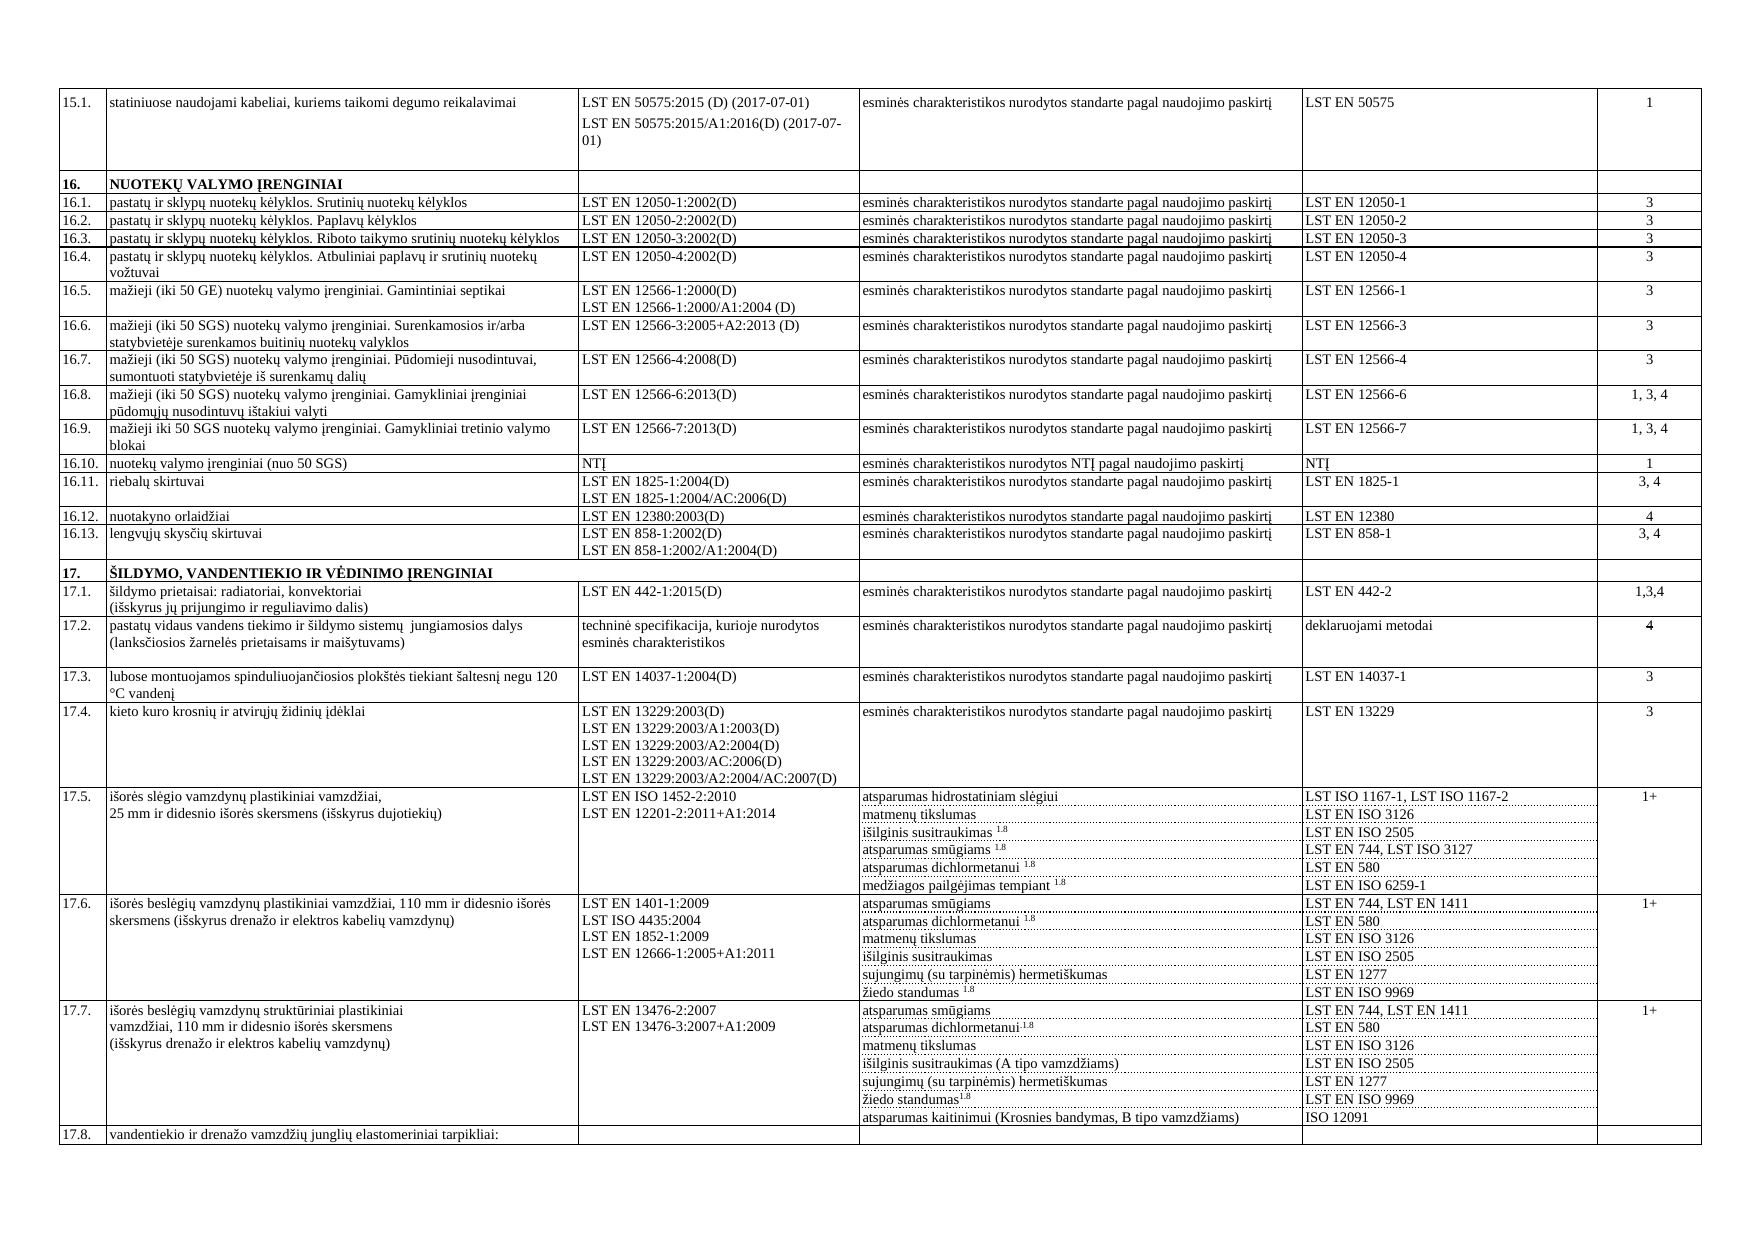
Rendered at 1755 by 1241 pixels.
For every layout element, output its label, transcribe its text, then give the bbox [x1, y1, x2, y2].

table_cell 1+ [1598, 1001, 1701, 1125]
table_cell pastatų ir sklypų nuotekų kėlyklos. Paplavų kėlyklos [107, 212, 578, 228]
table_cell esminės charakteristikos nurodytos standarte pagal naudojimo paskirtį [860, 473, 1302, 506]
table_cell 16.1. [60, 194, 106, 211]
table_cell 16.10. [60, 455, 106, 472]
table_cell LST EN ISO 1452-2:2010 LST EN 12201-2:2011+A1:2014 [579, 788, 859, 893]
table_cell [860, 171, 1302, 193]
table_cell išilginis susitraukimas 1.8 [860, 822, 1302, 840]
table_cell LST EN ISO 2505 [1303, 947, 1597, 965]
table_cell riebalų skirtuvai [107, 473, 578, 506]
table_cell 1, 3, 4 [1598, 420, 1701, 454]
table_cell deklaruojami metodai [1303, 617, 1597, 667]
table_cell 17. [60, 560, 106, 581]
table_cell LST EN 12050-1:2002(D) [579, 194, 859, 211]
table_cell 3 [1598, 230, 1701, 246]
table_cell esminės charakteristikos nurodytos standarte pagal naudojimo paskirtį [860, 89, 1302, 170]
table_cell mažieji (iki 50 SGS) nuotekų valymo įrenginiai. Gamykliniai įrenginiai pūdomųjų nusodintuvų ištakiui valyti [107, 386, 578, 419]
table_cell NTĮ [579, 455, 859, 472]
table_cell LST EN 12050-2 [1303, 212, 1597, 228]
table_cell žiedo standumas 1.8 [860, 983, 1302, 1000]
table_cell esminės charakteristikos nurodytos standarte pagal naudojimo paskirtį [860, 212, 1302, 228]
table_cell LST EN 12050-2:2002(D) [579, 212, 859, 228]
table_cell 17.4. [60, 703, 106, 787]
table_cell NTĮ [1303, 455, 1597, 472]
table_cell esminės charakteristikos nurodytos NTĮ pagal naudojimo paskirtį [860, 455, 1302, 472]
table_cell LST EN 12050-4 [1303, 248, 1597, 281]
table_cell LST EN 12566-3 [1303, 317, 1597, 350]
table_cell 17.3. [60, 668, 106, 702]
table_cell esminės charakteristikos nurodytos standarte pagal naudojimo paskirtį [860, 248, 1302, 281]
table_cell LST EN 12566-7:2013(D) [579, 420, 859, 454]
table_cell LST EN 744, LST EN 1411 [1303, 1001, 1597, 1018]
table_cell mažieji (iki 50 SGS) nuotekų valymo įrenginiai. Pūdomieji nusodintuvai, sumontuoti statybvietėje iš surenkamų dalių [107, 351, 578, 385]
table_cell 3, 4 [1598, 525, 1701, 559]
table_cell LST EN 858-1 [1303, 525, 1597, 559]
table_cell matmenų tikslumas [860, 929, 1302, 947]
table_cell 16.7. [60, 351, 106, 385]
table_cell LST EN 12050-4:2002(D) [579, 248, 859, 281]
table_cell 17.1. [60, 582, 106, 616]
table_cell ŠILDYMO, VANDENTIEKIO IR VĖDINIMO ĮRENGINIAI [107, 560, 859, 581]
table_cell LST EN 744, LST EN 1411 [1303, 895, 1597, 911]
table_cell sujungimų (su tarpinėmis) hermetiškumas [860, 1072, 1302, 1089]
table_cell LST EN ISO 2505 [1303, 1054, 1597, 1072]
table_cell LST EN 580 [1303, 1018, 1597, 1036]
table_cell vandentiekio ir drenažo vamzdžių junglių elastomeriniai tarpikliai: [107, 1126, 578, 1144]
table_cell medžiagos pailgėjimas tempiant 1.8 [860, 876, 1302, 893]
table_cell mažieji (iki 50 GE) nuotekų valymo įrenginiai. Gamintiniai septikai [107, 282, 578, 316]
table_cell 17.5. [60, 788, 106, 893]
table_cell LST EN 12566-6:2013(D) [579, 386, 859, 419]
table_cell 3 [1598, 668, 1701, 702]
table_cell atsparumas smūgiams [860, 1001, 1302, 1018]
table_cell LST EN 12050-3 [1303, 230, 1597, 246]
table_cell LST EN ISO 3126 [1303, 929, 1597, 947]
table_cell 1 [1598, 89, 1701, 170]
table_cell išilginis susitraukimas (A tipo vamzdžiams) [860, 1054, 1302, 1072]
table_cell LST EN ISO 3126 [1303, 805, 1597, 822]
table_cell 16.8. [60, 386, 106, 419]
table_cell 1,3,4 [1598, 582, 1701, 616]
table_cell 16.11. [60, 473, 106, 506]
table_cell LST EN 12380:2003(D) [579, 507, 859, 524]
table_cell 17.7. [60, 1001, 106, 1125]
table_cell [1598, 171, 1701, 193]
table_cell esminės charakteristikos nurodytos standarte pagal naudojimo paskirtį [860, 351, 1302, 385]
table_cell esminės charakteristikos nurodytos standarte pagal naudojimo paskirtį [860, 420, 1302, 454]
table_cell pastatų ir sklypų nuotekų kėlyklos. Atbuliniai paplavų ir srutinių nuotekų vožtuvai [107, 248, 578, 281]
table_cell [860, 560, 1302, 581]
table_cell 15.1. [60, 89, 106, 170]
table_cell 3 [1598, 703, 1701, 787]
table_cell atsparumas dichlormetanui.1.8 [860, 1018, 1302, 1036]
table_cell 17.8. [60, 1126, 106, 1144]
table_cell atsparumas kaitinimui (Krosnies bandymas, B tipo vamzdžiams) [860, 1107, 1302, 1125]
table_cell LST ISO 1167-1, LST ISO 1167-2 [1303, 788, 1597, 804]
table_cell LST EN ISO 9969 [1303, 983, 1597, 1000]
table_cell šildymo prietaisai: radiatoriai, konvektoriai (išskyrus jų prijungimo ir reguliavimo dalis) [107, 582, 578, 616]
table_cell 17.6. [60, 895, 106, 1000]
table_cell LST EN 12566-4:2008(D) [579, 351, 859, 385]
table_cell matmenų tikslumas [860, 805, 1302, 822]
table_cell [1598, 560, 1701, 581]
table_cell 1+ [1598, 895, 1701, 1000]
table_cell LST EN 50575:2015 (D) (2017-07-01) LST EN 50575:2015/A1:2016(D) (2017-07-01) [579, 89, 859, 170]
table_cell techninė specifikacija, kurioje nurodytos esminės charakteristikos [579, 617, 859, 667]
table_cell esminės charakteristikos nurodytos standarte pagal naudojimo paskirtį [860, 668, 1302, 702]
table_cell LST EN 12050-3:2002(D) [579, 230, 859, 246]
table_cell [1303, 1126, 1597, 1144]
table_cell LST EN 580 [1303, 911, 1597, 929]
table_cell mažieji iki 50 SGS nuotekų valymo įrenginiai. Gamykliniai tretinio valymo blokai [107, 420, 578, 454]
table_cell sujungimų (su tarpinėmis) hermetiškumas [860, 965, 1302, 983]
table_cell [1303, 560, 1597, 581]
table_cell LST EN 1277 [1303, 965, 1597, 983]
table_cell LST EN 12566-4 [1303, 351, 1597, 385]
table_cell pastatų ir sklypų nuotekų kėlyklos. Riboto taikymo srutinių nuotekų kėlyklos [107, 230, 578, 246]
table_cell [1598, 1126, 1701, 1144]
table_cell LST EN 1825-1 [1303, 473, 1597, 506]
table_cell 1+ [1598, 788, 1701, 893]
table_cell mažieji (iki 50 SGS) nuotekų valymo įrenginiai. Surenkamosios ir/arba statybvietėje surenkamos buitinių nuotekų valyklos [107, 317, 578, 350]
table_cell 4 [1598, 617, 1701, 667]
table_cell esminės charakteristikos nurodytos standarte pagal naudojimo paskirtį [860, 507, 1302, 524]
table_cell LST EN ISO 6259-1 [1303, 876, 1597, 893]
table_cell 3 [1598, 248, 1701, 281]
table_cell atsparumas hidrostatiniam slėgiui [860, 788, 1302, 804]
table_cell 16. [60, 171, 106, 193]
table_cell esminės charakteristikos nurodytos standarte pagal naudojimo paskirtį [860, 582, 1302, 616]
table_cell 17.2. [60, 617, 106, 667]
table_cell išilginis susitraukimas [860, 947, 1302, 965]
table_cell 3, 4 [1598, 473, 1701, 506]
table_cell [1303, 171, 1597, 193]
table_cell NUOTEKŲ VALYMO ĮRENGINIAI [107, 171, 578, 193]
table_cell esminės charakteristikos nurodytos standarte pagal naudojimo paskirtį [860, 525, 1302, 559]
table_cell pastatų vidaus vandens tiekimo ir šildymo sistemų jungiamosios dalys (lanksčiosios žarnelės prietaisams ir maišytuvams) [107, 617, 578, 667]
table_cell 16.2. [60, 212, 106, 228]
table_cell nuotakyno orlaidžiai [107, 507, 578, 524]
table_cell nuotekų valymo įrenginiai (nuo 50 SGS) [107, 455, 578, 472]
table_cell LST EN 442-2 [1303, 582, 1597, 616]
table_cell LST EN 12566-3:2005+A2:2013 (D) [579, 317, 859, 350]
table_cell kieto kuro krosnių ir atvirųjų židinių įdėklai [107, 703, 578, 787]
table_cell LST EN 1825-1:2004(D) LST EN 1825-1:2004/AC:2006(D) [579, 473, 859, 506]
table_cell LST EN ISO 9969 [1303, 1090, 1597, 1107]
table_cell LST EN ISO 3126 [1303, 1036, 1597, 1054]
table_cell LST EN 1401-1:2009 LST ISO 4435:2004 LST EN 1852-1:2009 LST EN 12666-1:2005+A1:2011 [579, 895, 859, 1000]
table_cell esminės charakteristikos nurodytos standarte pagal naudojimo paskirtį [860, 230, 1302, 246]
table_cell 16.5. [60, 282, 106, 316]
table_cell LST EN 13229:2003(D) LST EN 13229:2003/A1:2003(D) LST EN 13229:2003/A2:2004(D) LST EN 13229:2003/AC:2006(D) LST EN 13229:2003/A2:2004/AC:2007(D) [579, 703, 859, 787]
table_cell esminės charakteristikos nurodytos standarte pagal naudojimo paskirtį [860, 194, 1302, 211]
table_cell 16.3. [60, 230, 106, 246]
table_cell ISO 12091 [1303, 1107, 1597, 1125]
table_cell 1 [1598, 455, 1701, 472]
table_cell pastatų ir sklypų nuotekų kėlyklos. Srutinių nuotekų kėlyklos [107, 194, 578, 211]
table_cell LST EN 12566-1:2000(D) LST EN 12566-1:2000/A1:2004 (D) [579, 282, 859, 316]
table_cell lubose montuojamos spinduliuojančiosios plokštės tiekiant šaltesnį negu 120 °C vandenį [107, 668, 578, 702]
table_cell išorės slėgio vamzdynų plastikiniai vamzdžiai, 25 mm ir didesnio išorės skersmens (išskyrus dujotiekių) [107, 788, 578, 893]
table_cell [579, 1126, 859, 1144]
table_cell LST EN 14037-1:2004(D) [579, 668, 859, 702]
table_cell 16.9. [60, 420, 106, 454]
table_cell 16.4. [60, 248, 106, 281]
table_cell esminės charakteristikos nurodytos standarte pagal naudojimo paskirtį [860, 317, 1302, 350]
table_cell 16.13. [60, 525, 106, 559]
table_cell 1, 3, 4 [1598, 386, 1701, 419]
table_cell LST EN 12050-1 [1303, 194, 1597, 211]
table_cell 16.12. [60, 507, 106, 524]
table_cell LST EN 12566-6 [1303, 386, 1597, 419]
table_cell LST EN 13476-2:2007 LST EN 13476-3:2007+A1:2009 [579, 1001, 859, 1125]
table_cell esminės charakteristikos nurodytos standarte pagal naudojimo paskirtį [860, 282, 1302, 316]
table_cell esminės charakteristikos nurodytos standarte pagal naudojimo paskirtį [860, 386, 1302, 419]
table_cell LST EN 12380 [1303, 507, 1597, 524]
table_cell atsparumas smūgiams [860, 895, 1302, 911]
table_cell išorės beslėgių vamzdynų plastikiniai vamzdžiai, 110 mm ir didesnio išorės skersmens (išskyrus drenažo ir elektros kabelių vamzdynų) [107, 895, 578, 1000]
table_cell 4 [1598, 507, 1701, 524]
table_cell LST EN 50575 [1303, 89, 1597, 170]
table_cell 3 [1598, 282, 1701, 316]
table_cell 3 [1598, 351, 1701, 385]
table_cell 16.6. [60, 317, 106, 350]
table_cell išorės beslėgių vamzdynų struktūriniai plastikiniai vamzdžiai, 110 mm ir didesnio išorės skersmens (išskyrus drenažo ir elektros kabelių vamzdynų) [107, 1001, 578, 1125]
table_cell 3 [1598, 317, 1701, 350]
table_cell LST EN 12566-7 [1303, 420, 1597, 454]
table_cell esminės charakteristikos nurodytos standarte pagal naudojimo paskirtį [860, 617, 1302, 667]
table_cell atsparumas smūgiams 1.8 [860, 840, 1302, 858]
table_cell LST EN 14037-1 [1303, 668, 1597, 702]
table_cell LST EN 858-1:2002(D) LST EN 858-1:2002/A1:2004(D) [579, 525, 859, 559]
table_cell 3 [1598, 194, 1701, 211]
table_cell matmenų tikslumas [860, 1036, 1302, 1054]
table_cell LST EN 12566-1 [1303, 282, 1597, 316]
table_cell [860, 1126, 1302, 1144]
table_cell LST EN 1277 [1303, 1072, 1597, 1089]
table_cell lengvųjų skysčių skirtuvai [107, 525, 578, 559]
table_cell atsparumas dichlormetanui 1.8 [860, 858, 1302, 876]
table_cell esminės charakteristikos nurodytos standarte pagal naudojimo paskirtį [860, 703, 1302, 787]
table_cell [579, 171, 859, 193]
table_cell LST EN 580 [1303, 858, 1597, 876]
table_cell LST EN ISO 2505 [1303, 822, 1597, 840]
table_cell LST EN 744, LST ISO 3127 [1303, 840, 1597, 858]
table_cell 3 [1598, 212, 1701, 228]
table_cell LST EN 442-1:2015(D) [579, 582, 859, 616]
table_cell atsparumas dichlormetanui 1.8 [860, 911, 1302, 929]
table_cell statiniuose naudojami kabeliai, kuriems taikomi degumo reikalavimai [107, 89, 578, 170]
table_cell LST EN 13229 [1303, 703, 1597, 787]
table_cell žiedo standumas1.8 [860, 1090, 1302, 1107]
